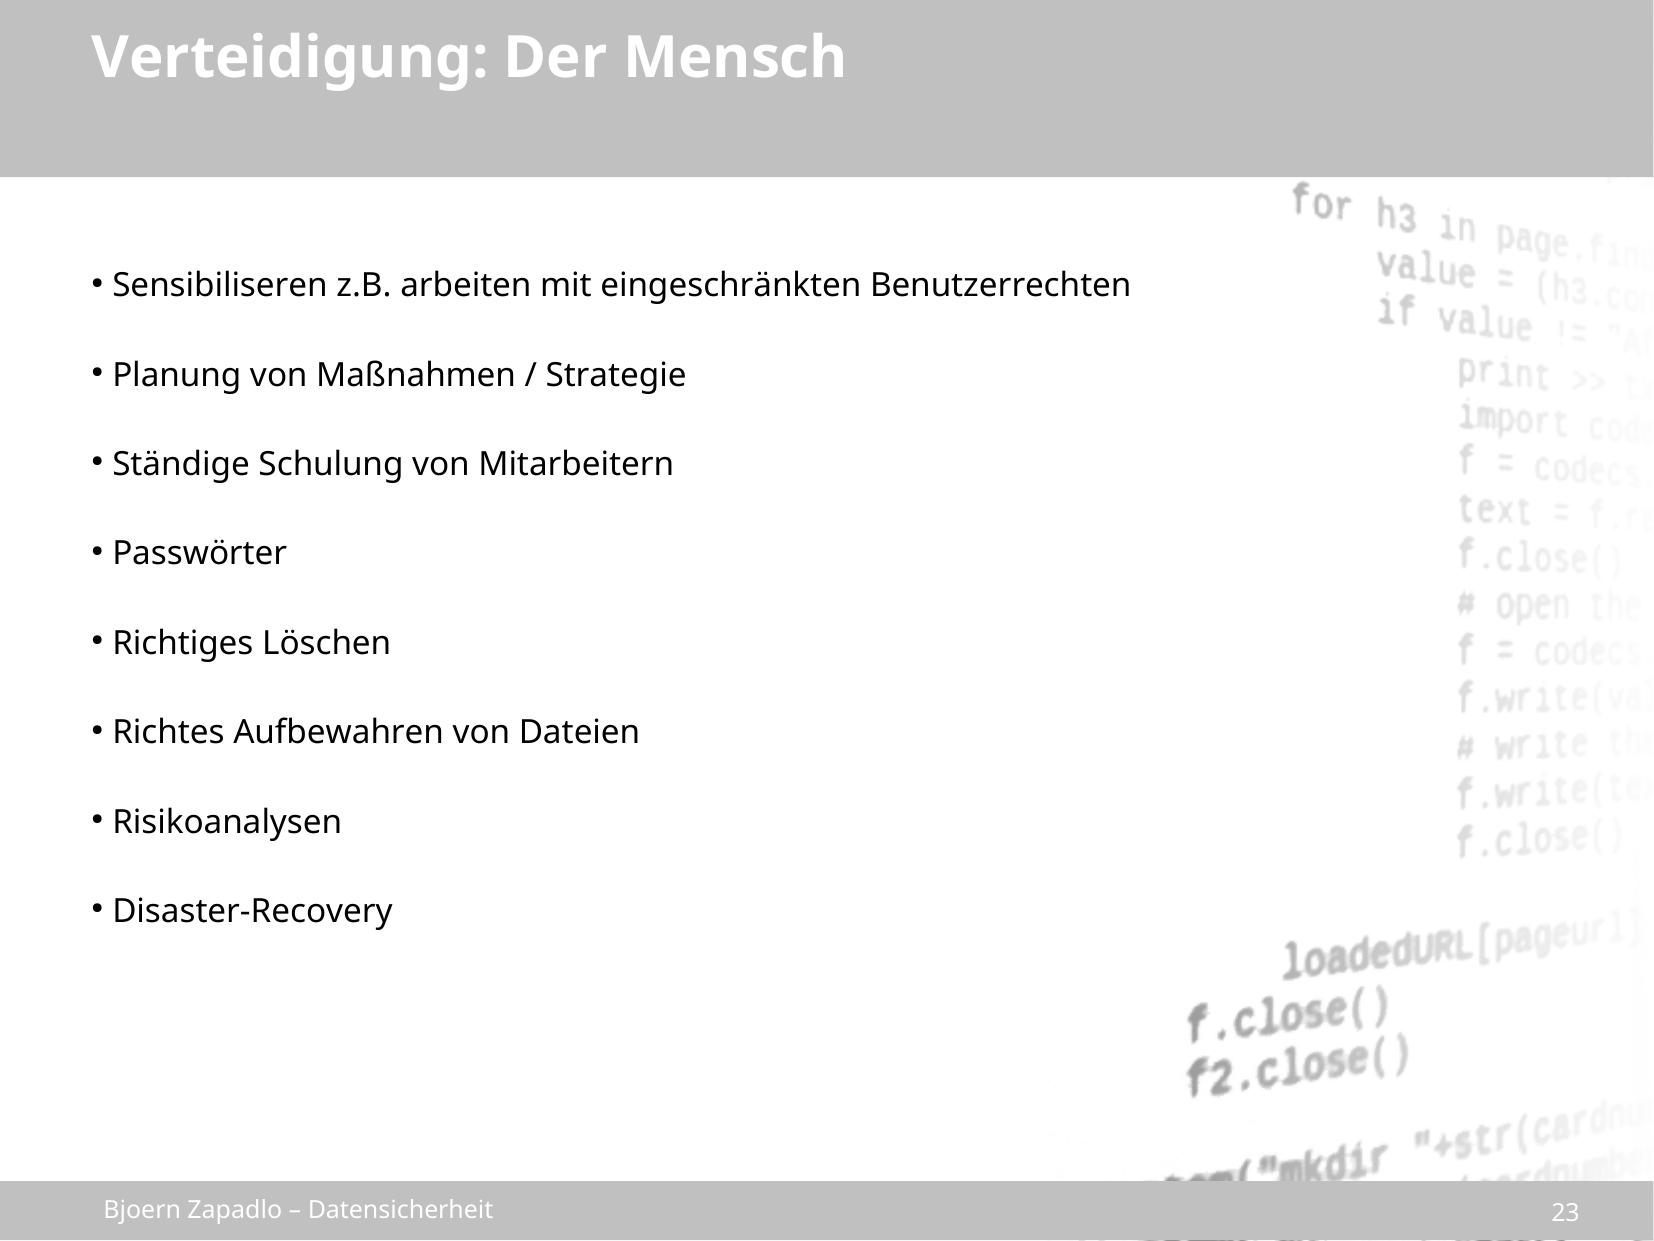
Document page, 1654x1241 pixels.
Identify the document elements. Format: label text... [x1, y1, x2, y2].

picture [0, 178, 1654, 1181]
text_box Sensibiliseren z.B. arbeiten mit eingeschränkten Benutzerrechten Planung von Maßnahmen / Strategie Ständige Schulung von Mitarbeitern Passwörter Richtiges Löschen Richtes Aufbewahren von Dateien Risikoanalysen Disaster-Recovery [76, 236, 1432, 937]
text_box Verteidigung: Der Mensch [76, 17, 1444, 98]
